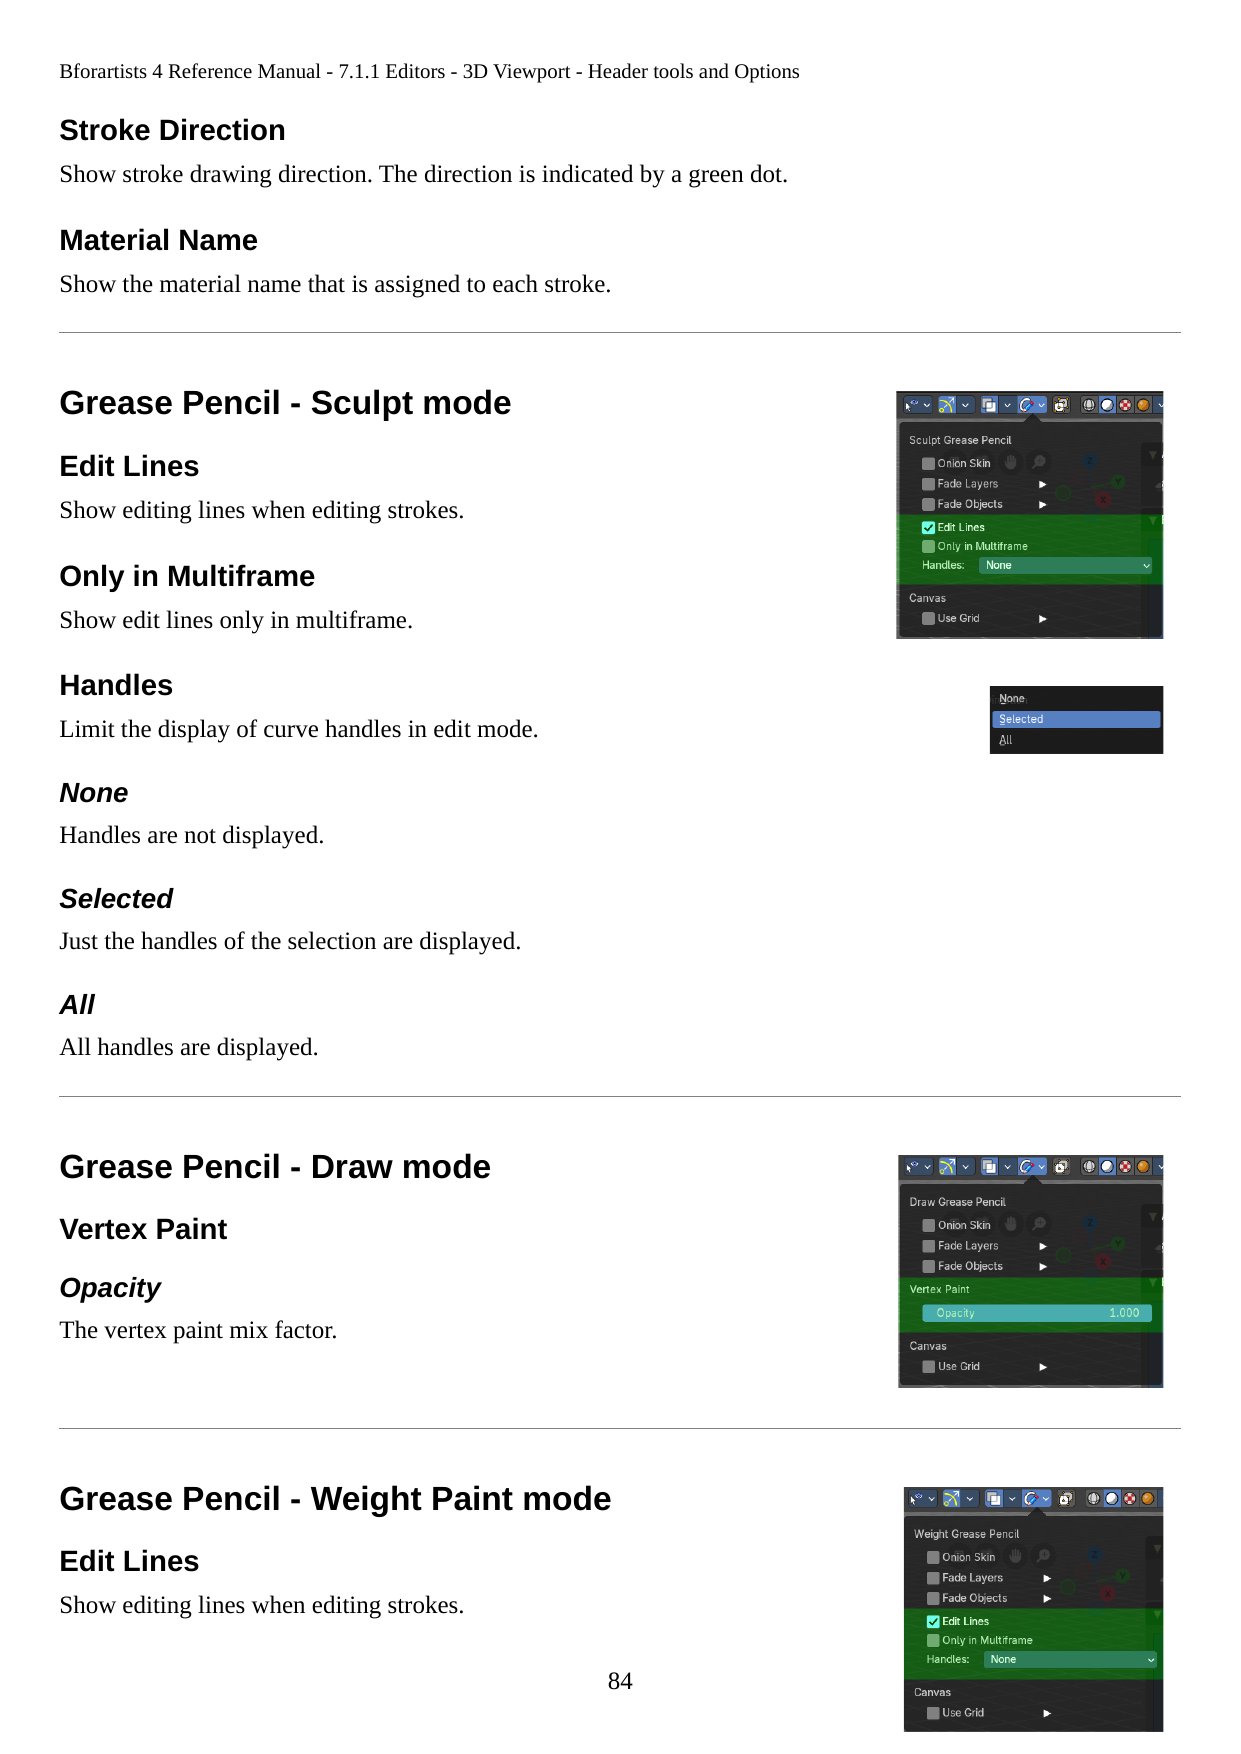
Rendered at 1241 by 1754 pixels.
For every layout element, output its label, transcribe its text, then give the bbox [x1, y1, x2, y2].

subtitle Edit Lines [59, 448, 896, 482]
subtitle [1164, 448, 1181, 482]
text All handles are displayed. [59, 1032, 1181, 1061]
text Show edit lines only in multiframe. [59, 605, 896, 633]
subtitle Handles [59, 668, 1181, 702]
text Show the material name that is assigned to each stroke. [59, 269, 1181, 297]
picture [989, 686, 1164, 754]
subtitle [1164, 1271, 1181, 1303]
picture [896, 391, 1164, 639]
subtitle [1164, 558, 1181, 592]
text Show editing lines when editing strokes. [59, 495, 896, 523]
subtitle [1164, 1544, 1181, 1578]
text The vertex paint mix factor. [59, 1315, 898, 1344]
text Handles are not displayed. [59, 821, 1181, 849]
subtitle Stroke Direction [59, 113, 1181, 146]
subtitle [1164, 1212, 1181, 1246]
subtitle Material Name [59, 222, 1181, 256]
subtitle Grease Pencil - Sculpt mode [59, 383, 1181, 421]
text Show editing lines when editing strokes. [59, 1590, 903, 1619]
subtitle Grease Pencil - Weight Paint mode [59, 1478, 1181, 1517]
subtitle Selected [59, 882, 1181, 914]
text Show stroke drawing direction. The direction is indicated by a green dot. [59, 159, 1181, 188]
subtitle None [59, 776, 1181, 808]
subtitle Vertex Paint [59, 1212, 898, 1246]
text Just the handles of the selection are displayed. [59, 926, 1181, 955]
picture [903, 1487, 1164, 1732]
subtitle Edit Lines [59, 1544, 903, 1578]
subtitle Opacity [59, 1271, 898, 1303]
text Limit the display of curve handles in edit mode. [59, 714, 989, 743]
subtitle All [59, 988, 1181, 1020]
subtitle Only in Multiframe [59, 558, 896, 592]
subtitle Grease Pencil - Draw mode [59, 1146, 1181, 1185]
picture [898, 1155, 1164, 1388]
